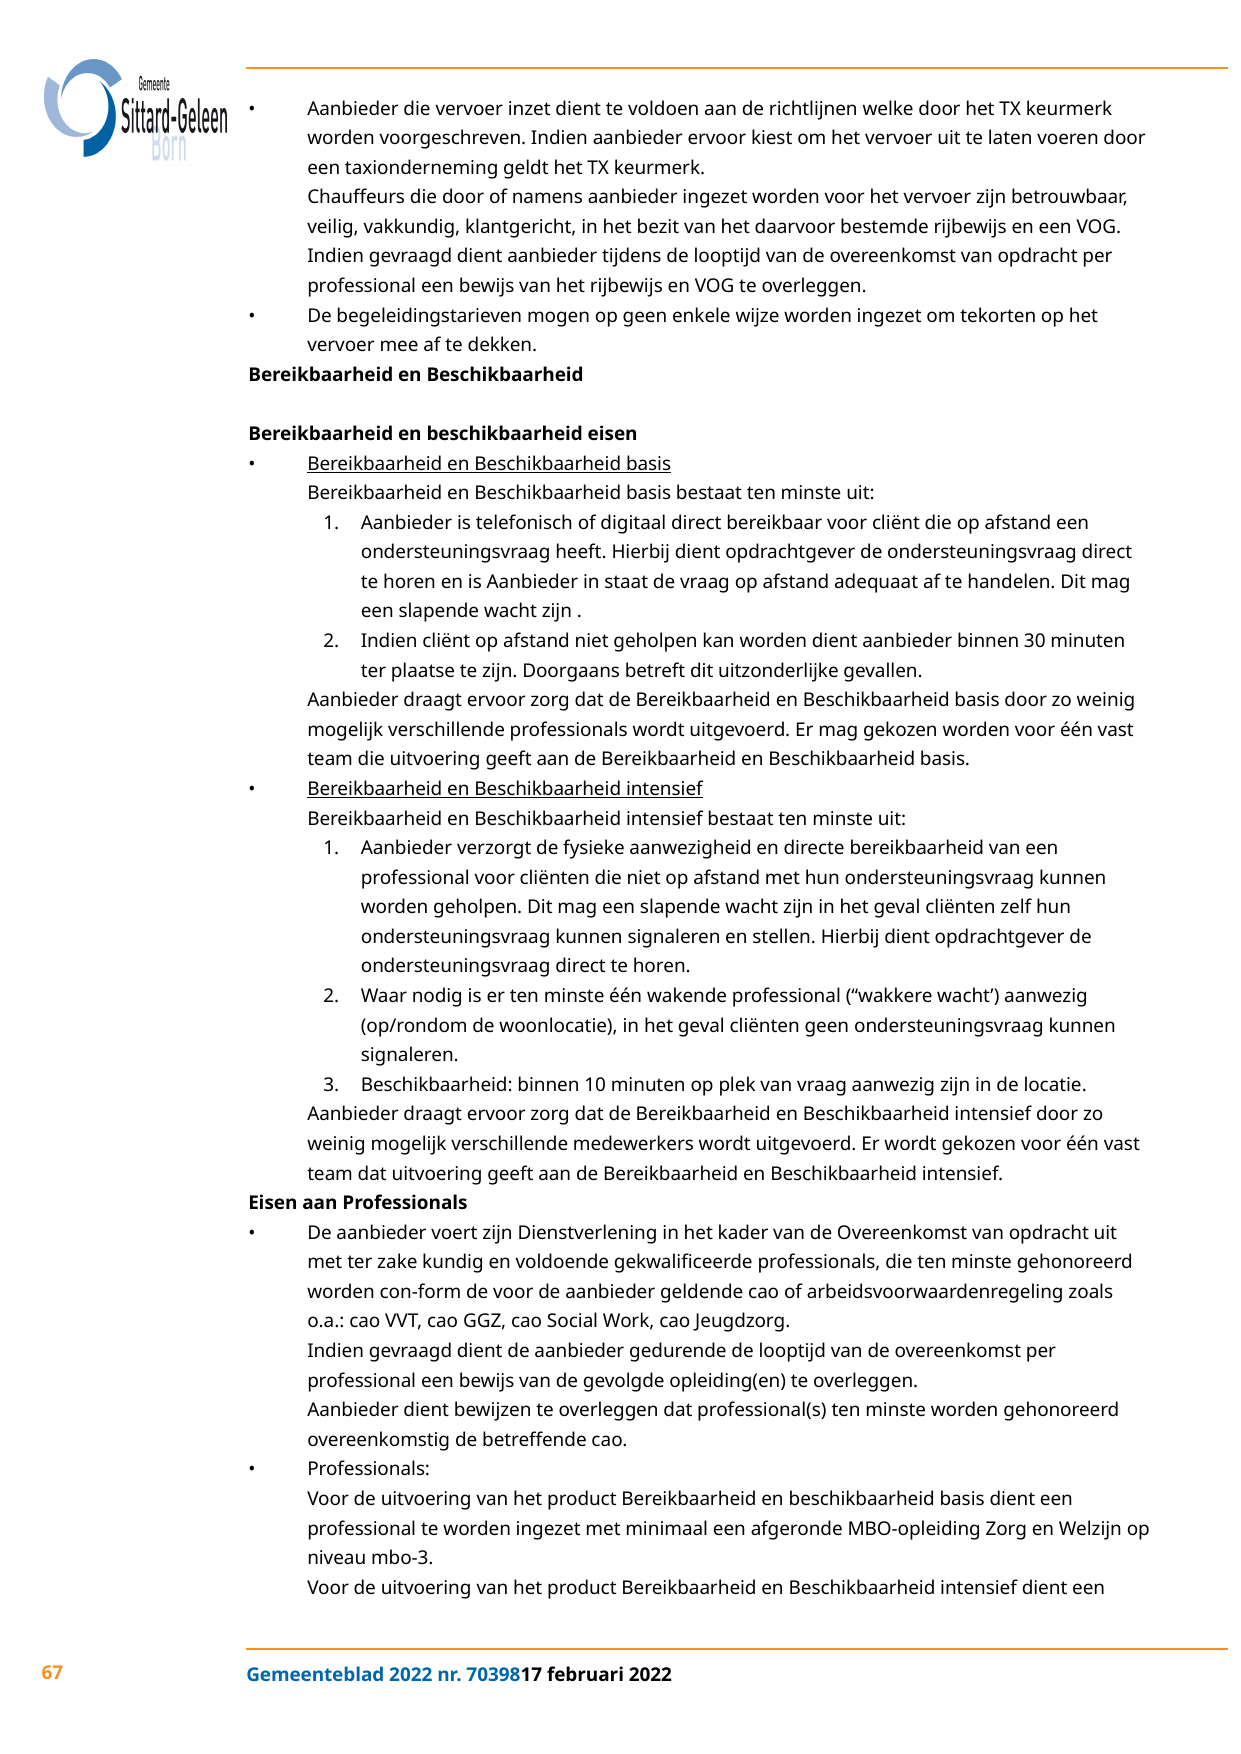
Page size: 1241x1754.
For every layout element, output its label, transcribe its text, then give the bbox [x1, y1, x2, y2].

list Bereikbaarheid en Beschikbaarheid basis [248, 450, 1152, 476]
list Aanbieder draagt ervoor zorg dat de Bereikbaarheid en Beschikbaarheid intensief door zo weinig mogelijk verschillende medewerkers wordt uitgevoerd. Er wordt gekozen voor één vast team dat uitvoering geeft aan de Bereikbaarheid en Beschikbaarheid intensief. [248, 1101, 1152, 1186]
list De begeleidingstarieven mogen op geen enkele wijze worden ingezet om tekorten op het vervoer mee af te dekken. [248, 302, 1152, 357]
list Aanbieder verzorgt de fysieke aanwezigheid en directe bereikbaarheid van een professional voor cliënten die niet op afstand met hun ondersteuningsvraag kunnen worden geholpen. Dit mag een slapende wacht zijn in het geval cliënten zelf hun ondersteuningsvraag kunnen signaleren en stellen. Hierbij dient opdrachtgever de ondersteuningsvraag direct te horen. [323, 834, 1152, 978]
list Indien cliënt op afstand niet geholpen kan worden dient aanbieder binnen 30 minuten ter plaatse te zijn. Doorgaans betreft dit uitzonderlijke gevallen. [323, 627, 1152, 683]
list Indien gevraagd dient de aanbieder gedurende de looptijd van de overeenkomst per professional een bewijs van de gevolgde opleiding(en) te overleggen. [248, 1337, 1152, 1393]
list Bereikbaarheid en Beschikbaarheid intensief [248, 775, 1152, 801]
list Professionals: [248, 1456, 1152, 1481]
list Aanbieder die vervoer inzet dient te voldoen aan de richtlijnen welke door het TX keurmerk worden voorgeschreven. Indien aanbieder ervoor kiest om het vervoer uit te laten voeren door een taxionderneming geldt het TX keurmerk. [248, 95, 1152, 180]
list Chauffeurs die door of namens aanbieder ingezet worden voor het vervoer zijn betrouwbaar, veilig, vakkundig, klantgericht, in het bezit van het daarvoor bestemde rijbewijs en een VOG. Indien gevraagd dient aanbieder tijdens de looptijd van de overeenkomst van opdracht per professional een bewijs van het rijbewijs en VOG te overleggen. [248, 183, 1152, 298]
list Aanbieder draagt ervoor zorg dat de Bereikbaarheid en Beschikbaarheid basis door zo weinig mogelijk verschillende professionals wordt uitgevoerd. Er mag gekozen worden voor één vast team die uitvoering geeft aan de Bereikbaarheid en Beschikbaarheid basis. [248, 686, 1152, 771]
text Bereikbaarheid en Beschikbaarheid [248, 361, 1152, 387]
text Eisen aan Professionals [248, 1189, 1152, 1215]
list Bereikbaarheid en Beschikbaarheid basis bestaat ten minste uit: [248, 479, 1152, 505]
picture [41, 47, 231, 172]
list Aanbieder dient bewijzen te overleggen dat professional(s) ten minste worden gehonoreerd overeenkomstig de betreffende cao. [248, 1396, 1152, 1452]
list Voor de uitvoering van het product Bereikbaarheid en beschikbaarheid basis dient een professional te worden ingezet met minimaal een afgeronde MBO-opleiding Zorg en Welzijn op niveau mbo-3. [248, 1485, 1152, 1570]
list De aanbieder voert zijn Dienstverlening in het kader van de Overeenkomst van opdracht uit met ter zake kundig en voldoende gekwalificeerde professionals, die ten minste gehonoreerd worden con-form de voor de aanbieder geldende cao of arbeidsvoorwaardenregeling zoals o.a.: cao VVT, cao GGZ, cao Social Work, cao Jeugdzorg. [248, 1219, 1152, 1333]
list Waar nodig is er ten minste één wakende professional (“wakkere wacht’) aanwezig (op/rondom de woonlocatie), in het geval cliënten geen ondersteuningsvraag kunnen signaleren. [323, 982, 1152, 1067]
text Bereikbaarheid en beschikbaarheid eisen [248, 420, 1152, 446]
list Voor de uitvoering van het product Bereikbaarheid en Beschikbaarheid intensief dient een [248, 1574, 1152, 1600]
list Bereikbaarheid en Beschikbaarheid intensief bestaat ten minste uit: [248, 805, 1152, 831]
list Aanbieder is telefonisch of digitaal direct bereikbaar voor cliënt die op afstand een ondersteuningsvraag heeft. Hierbij dient opdrachtgever de ondersteuningsvraag direct te horen en is Aanbieder in staat de vraag op afstand adequaat af te handelen. Dit mag een slapende wacht zijn . [323, 509, 1152, 623]
list Beschikbaarheid: binnen 10 minuten op plek van vraag aanwezig zijn in de locatie. [323, 1071, 1152, 1097]
